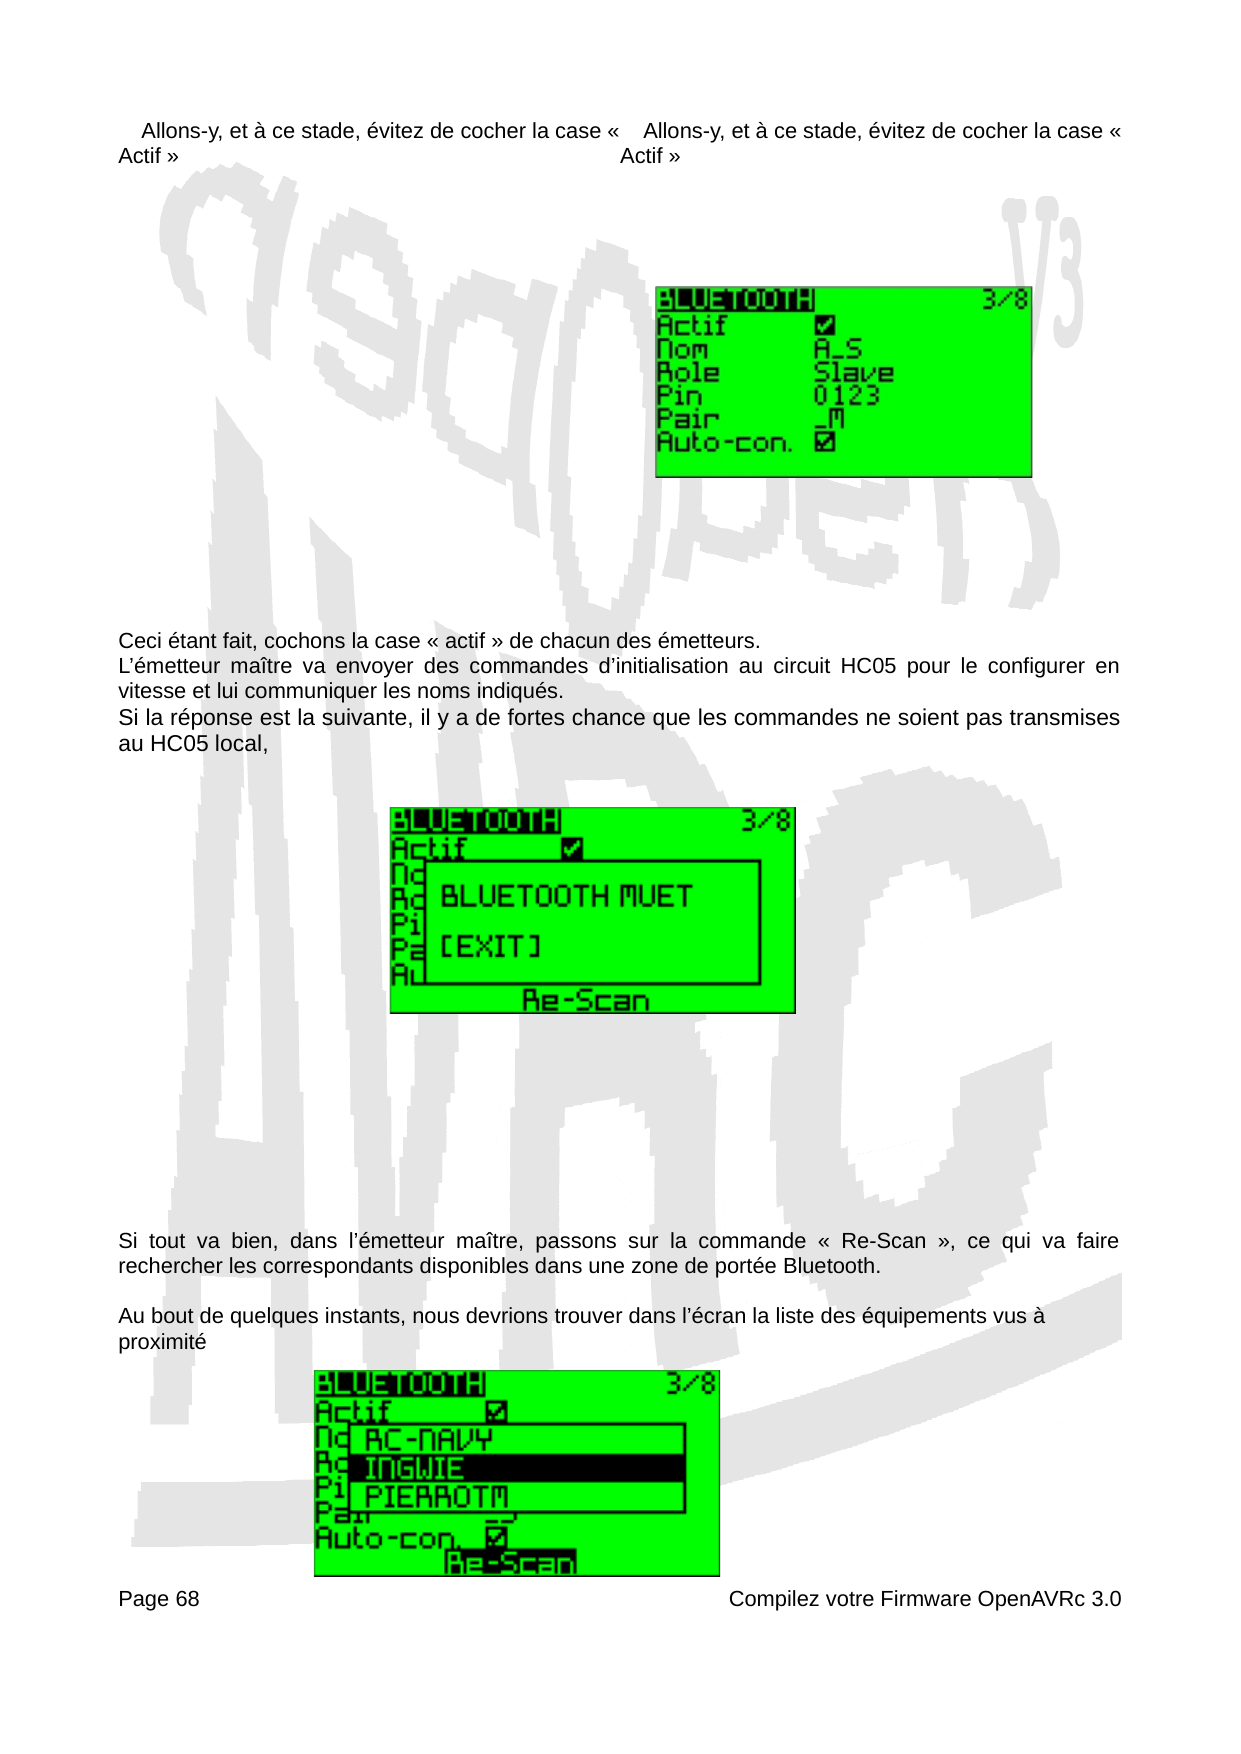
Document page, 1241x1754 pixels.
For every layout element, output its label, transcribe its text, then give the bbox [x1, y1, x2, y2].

table_cell Allons-y, et à ce stade, évitez de cocher la case « Actif » [620, 118, 1122, 168]
text Au bout de quelques instants, nous devrions trouver dans l’écran la liste des équipements vus à proximité [118, 1303, 1122, 1354]
table_header [620, 1046, 1122, 1172]
table_cell [118, 476, 620, 602]
table_cell [620, 476, 1122, 602]
table_cell [620, 1172, 1122, 1197]
text L’émetteur maître va envoyer des commandes d’initialisation au circuit HC05 pour le configurer en vitesse et lui communiquer les noms indiqués. [118, 653, 1122, 704]
text Si la réponse est la suivante, il y a de fortes chance que les commandes ne soient pas transmises au HC05 local, [118, 704, 1122, 756]
table_cell [118, 1172, 620, 1197]
picture [655, 286, 1033, 478]
text Si tout va bien, dans l’émetteur maître, passons sur la commande « Re-Scan », ce qui va faire rechercher les correspondants disponibles dans une zone de portée Bluetooth. [118, 1228, 1122, 1278]
picture [389, 807, 796, 1014]
text Ceci étant fait, cochons la case « actif » de chacun des émetteurs. [118, 628, 1122, 653]
table_cell Allons-y, et à ce stade, évitez de cocher la case « Actif » [118, 118, 620, 168]
table_header [118, 274, 620, 476]
picture [313, 1370, 721, 1577]
table_header [620, 274, 1122, 476]
table_header [118, 1046, 620, 1172]
